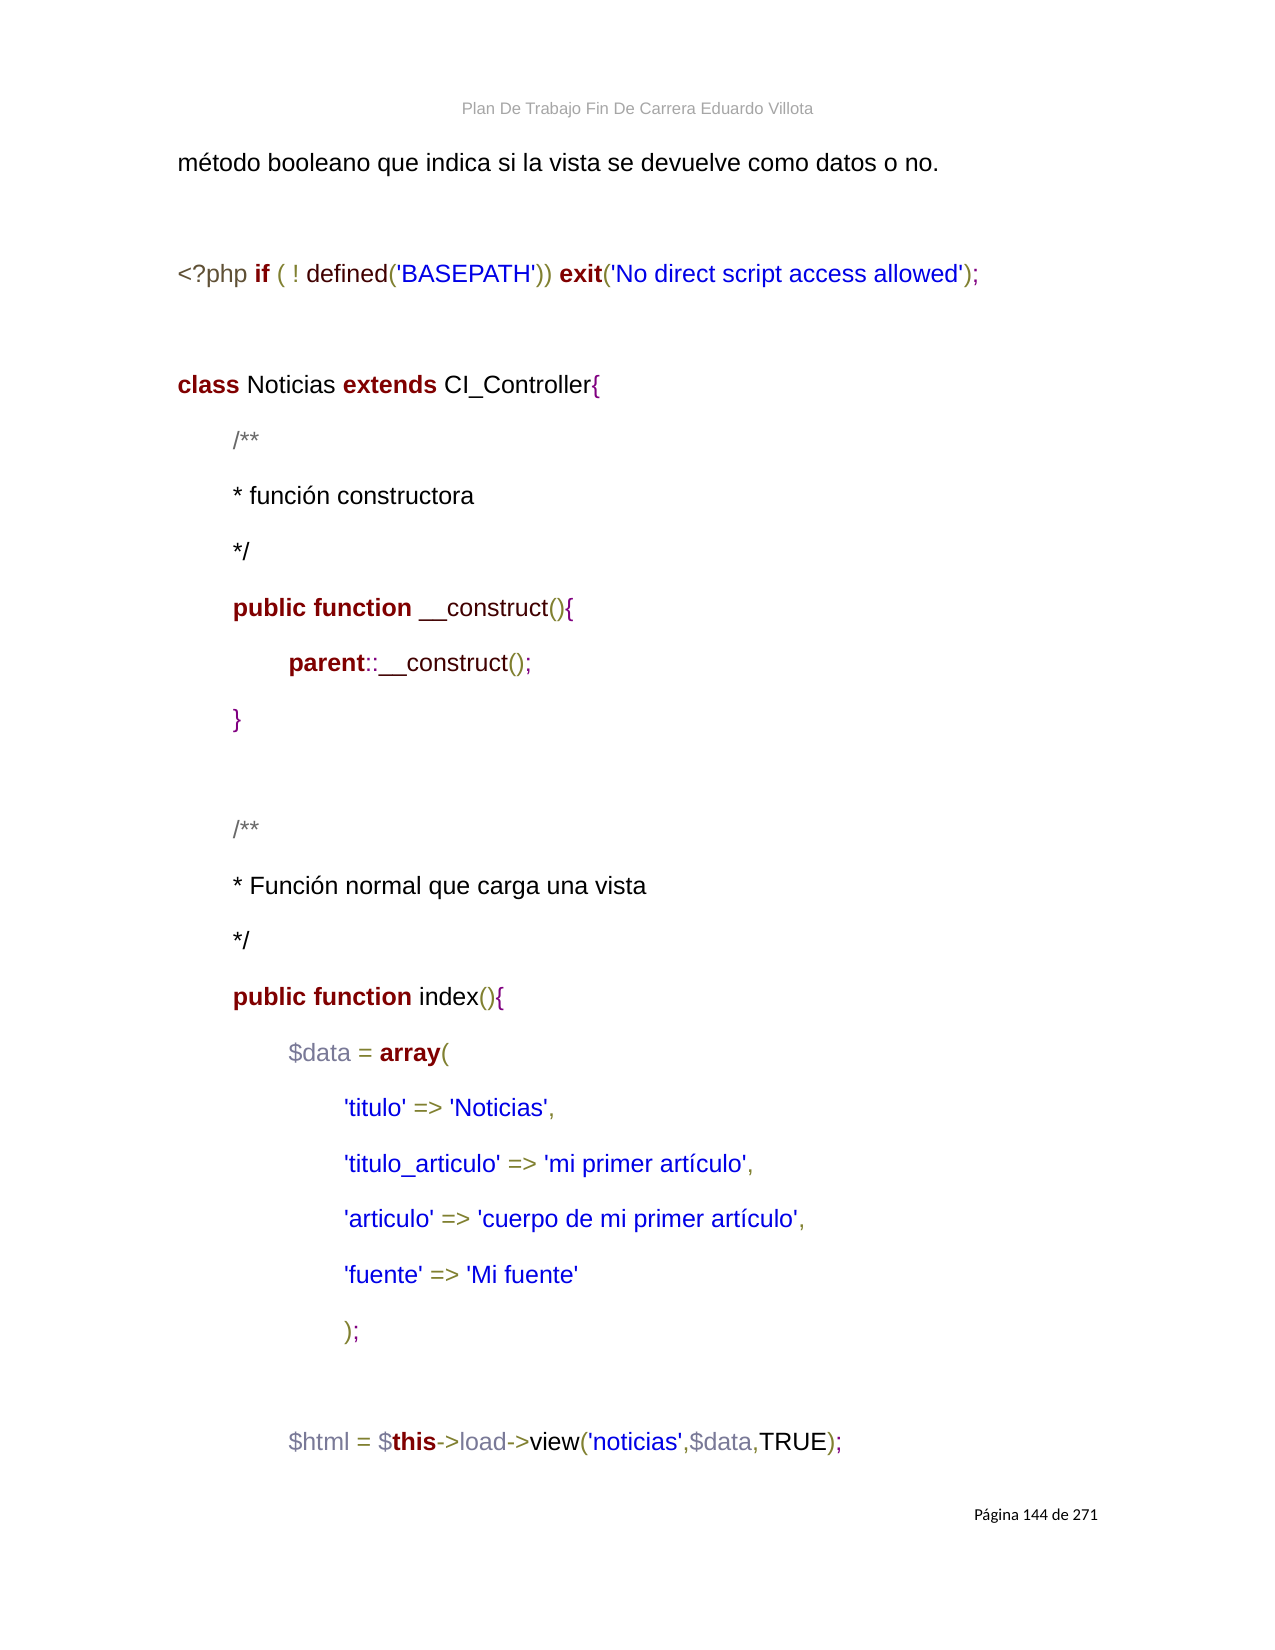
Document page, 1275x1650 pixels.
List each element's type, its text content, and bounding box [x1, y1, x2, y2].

text 'articulo' => 'cuerpo de mi primer artículo', [177, 1204, 1098, 1233]
text ); [177, 1316, 1098, 1344]
text $data = array( [177, 1038, 1098, 1066]
text parent::__construct(); [177, 648, 1098, 677]
text método booleano que indica si la vista se devuelve como datos o no. [177, 148, 1098, 176]
text $html = $this->load->view('noticias',$data,TRUE); [177, 1427, 1098, 1456]
text } [177, 704, 1098, 733]
text 'titulo_articulo' => 'mi primer artículo', [177, 1149, 1098, 1178]
text */ [177, 926, 1098, 955]
text /** [177, 815, 1098, 844]
text <?php if ( ! defined('BASEPATH')) exit('No direct script access allowed'); [177, 259, 1098, 288]
text /** [177, 426, 1098, 454]
text public function index(){ [177, 982, 1098, 1011]
text public function __construct(){ [177, 593, 1098, 621]
text * función constructora [177, 481, 1098, 510]
text class Noticias extends CI_Controller{ [177, 370, 1098, 399]
text 'titulo' => 'Noticias', [177, 1093, 1098, 1122]
text 'fuente' => 'Mi fuente' [177, 1260, 1098, 1289]
text */ [177, 537, 1098, 566]
text * Función normal que carga una vista [177, 871, 1098, 899]
